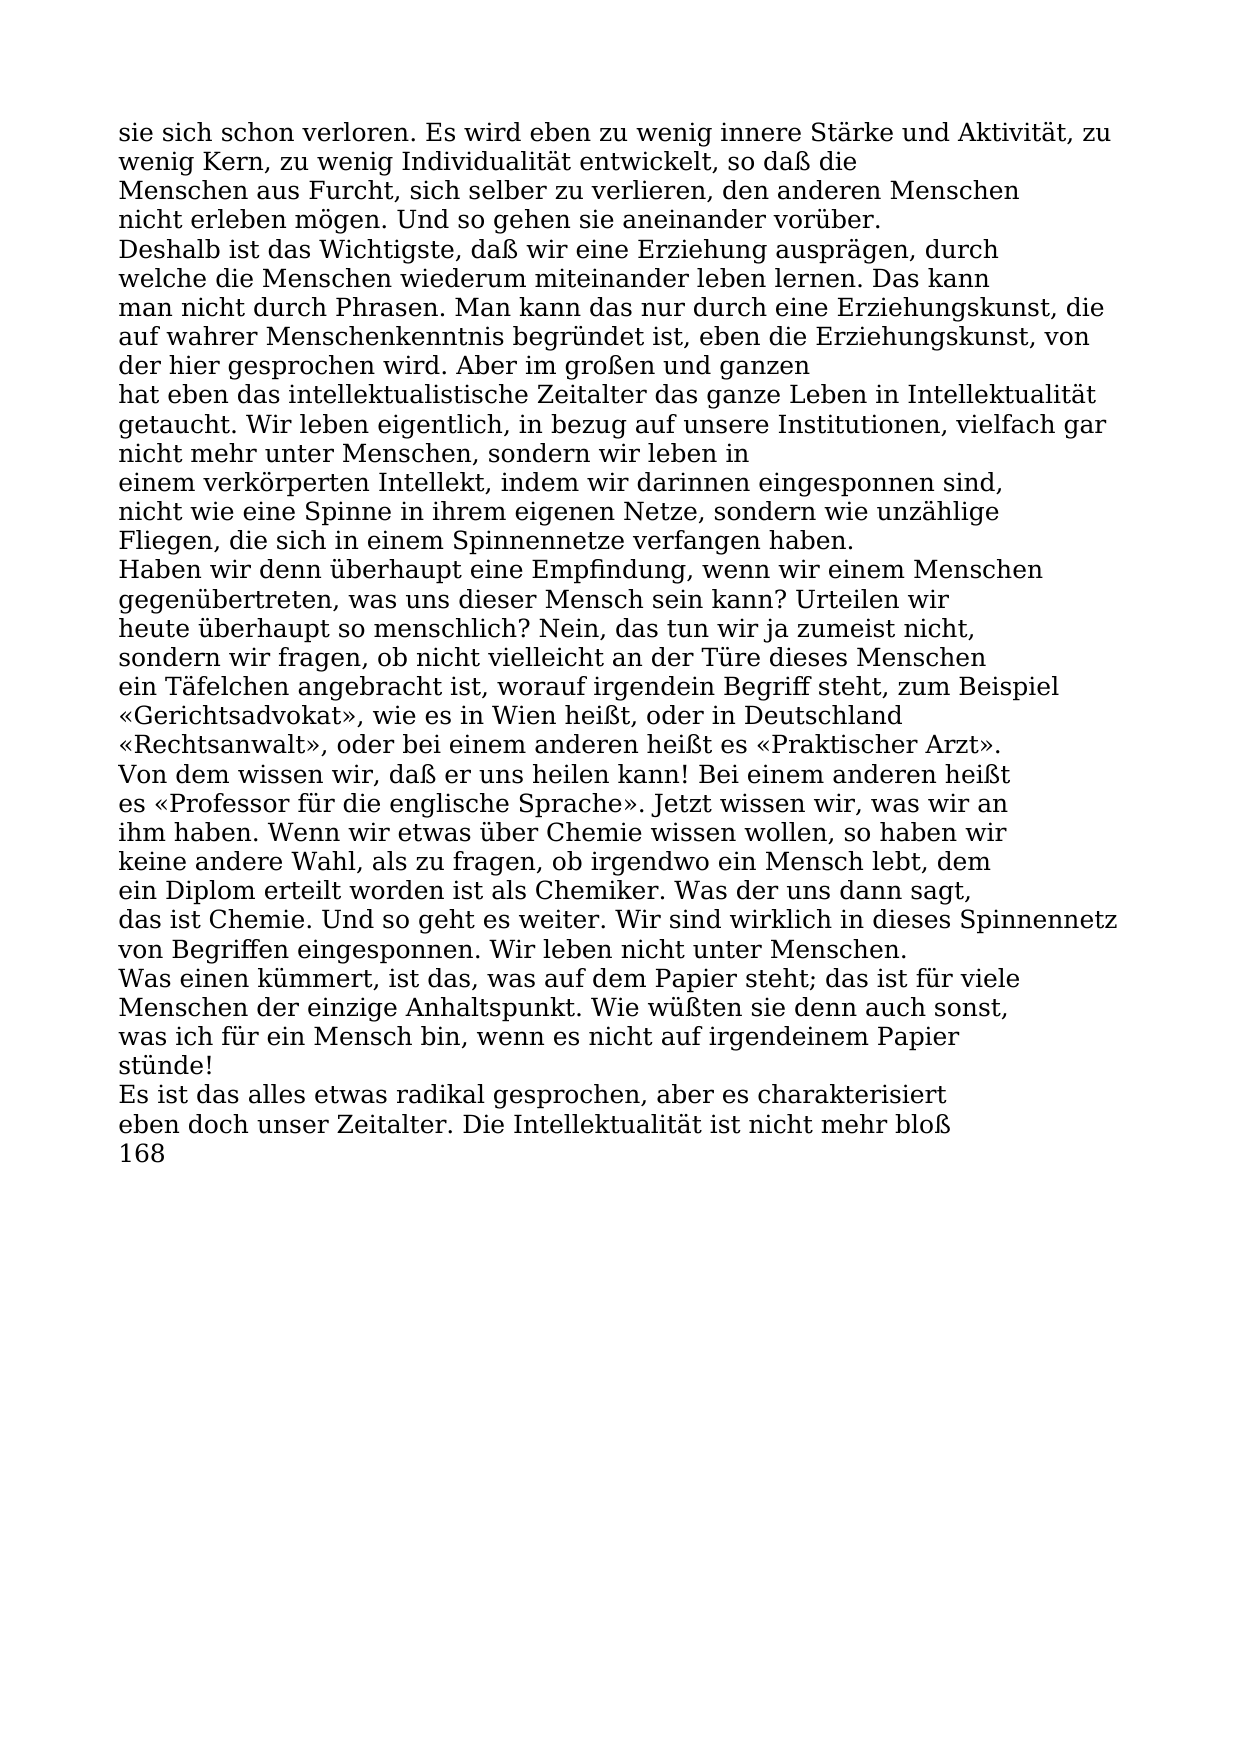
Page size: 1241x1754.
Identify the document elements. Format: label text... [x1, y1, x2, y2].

text keine andere Wahl, als zu fragen, ob irgendwo ein Mensch lebt, dem [118, 847, 1122, 876]
text Menschen der einzige Anhaltspunkt. Wie wüßten sie denn auch sonst, [118, 993, 1122, 1022]
text sondern wir fragen, ob nicht vielleicht an der Türe dieses Menschen [118, 643, 1122, 672]
text 168 [118, 1139, 1122, 1168]
text ein Täfelchen angebracht ist, worauf irgendein Begriff steht, zum Beispiel «Gerichtsadvokat», wie es in Wien heißt, oder in Deutschland [118, 672, 1122, 731]
text Deshalb ist das Wichtigste, daß wir eine Erziehung ausprägen, durch [118, 235, 1122, 264]
text welche die Menschen wiederum miteinander leben lernen. Das kann [118, 264, 1122, 293]
text nicht wie eine Spinne in ihrem eigenen Netze, sondern wie unzählige [118, 497, 1122, 526]
text ein Diplom erteilt worden ist als Chemiker. Was der uns dann sagt, [118, 876, 1122, 906]
text Fliegen, die sich in einem Spinnennetze verfangen haben. [118, 526, 1122, 556]
text was ich für ein Mensch bin, wenn es nicht auf irgendeinem Papier [118, 1022, 1122, 1051]
text ihm haben. Wenn wir etwas über Chemie wissen wollen, so haben wir [118, 818, 1122, 847]
text Es ist das alles etwas radikal gesprochen, aber es charakterisiert [118, 1081, 1122, 1110]
text Von dem wissen wir, daß er uns heilen kann! Bei einem anderen heißt [118, 760, 1122, 789]
text «Rechtsanwalt», oder bei einem anderen heißt es «Praktischer Arzt». [118, 731, 1122, 760]
text Was einen kümmert, ist das, was auf dem Papier steht; das ist für viele [118, 964, 1122, 993]
text Menschen aus Furcht, sich selber zu verlieren, den anderen Menschen [118, 176, 1122, 206]
text nicht erleben mögen. Und so gehen sie aneinander vorüber. [118, 206, 1122, 235]
text das ist Chemie. Und so geht es weiter. Wir sind wirklich in dieses Spinnennetz von Begriffen eingesponnen. Wir leben nicht unter Menschen. [118, 906, 1122, 964]
text man nicht durch Phrasen. Man kann das nur durch eine Erziehungskunst, die auf wahrer Menschenkenntnis begründet ist, eben die Erziehungskunst, von der hier gesprochen wird. Aber im großen und ganzen [118, 293, 1122, 381]
text stünde! [118, 1051, 1122, 1081]
text heute überhaupt so menschlich? Nein, das tun wir ja zumeist nicht, [118, 614, 1122, 643]
text Haben wir denn überhaupt eine Empfindung, wenn wir einem Menschen gegenübertreten, was uns dieser Mensch sein kann? Urteilen wir [118, 556, 1122, 614]
text eben doch unser Zeitalter. Die Intellektualität ist nicht mehr bloß [118, 1110, 1122, 1139]
text einem verkörperten Intellekt, indem wir darinnen eingesponnen sind, [118, 468, 1122, 497]
text sie sich schon verloren. Es wird eben zu wenig innere Stärke und Aktivität, zu wenig Kern, zu wenig Individualität entwickelt, so daß die [118, 118, 1122, 176]
text es «Professor für die englische Sprache». Jetzt wissen wir, was wir an [118, 789, 1122, 818]
text hat eben das intellektualistische Zeitalter das ganze Leben in Intellektualität getaucht. Wir leben eigentlich, in bezug auf unsere Institutionen, vielfach gar nicht mehr unter Menschen, sondern wir leben in [118, 381, 1122, 468]
